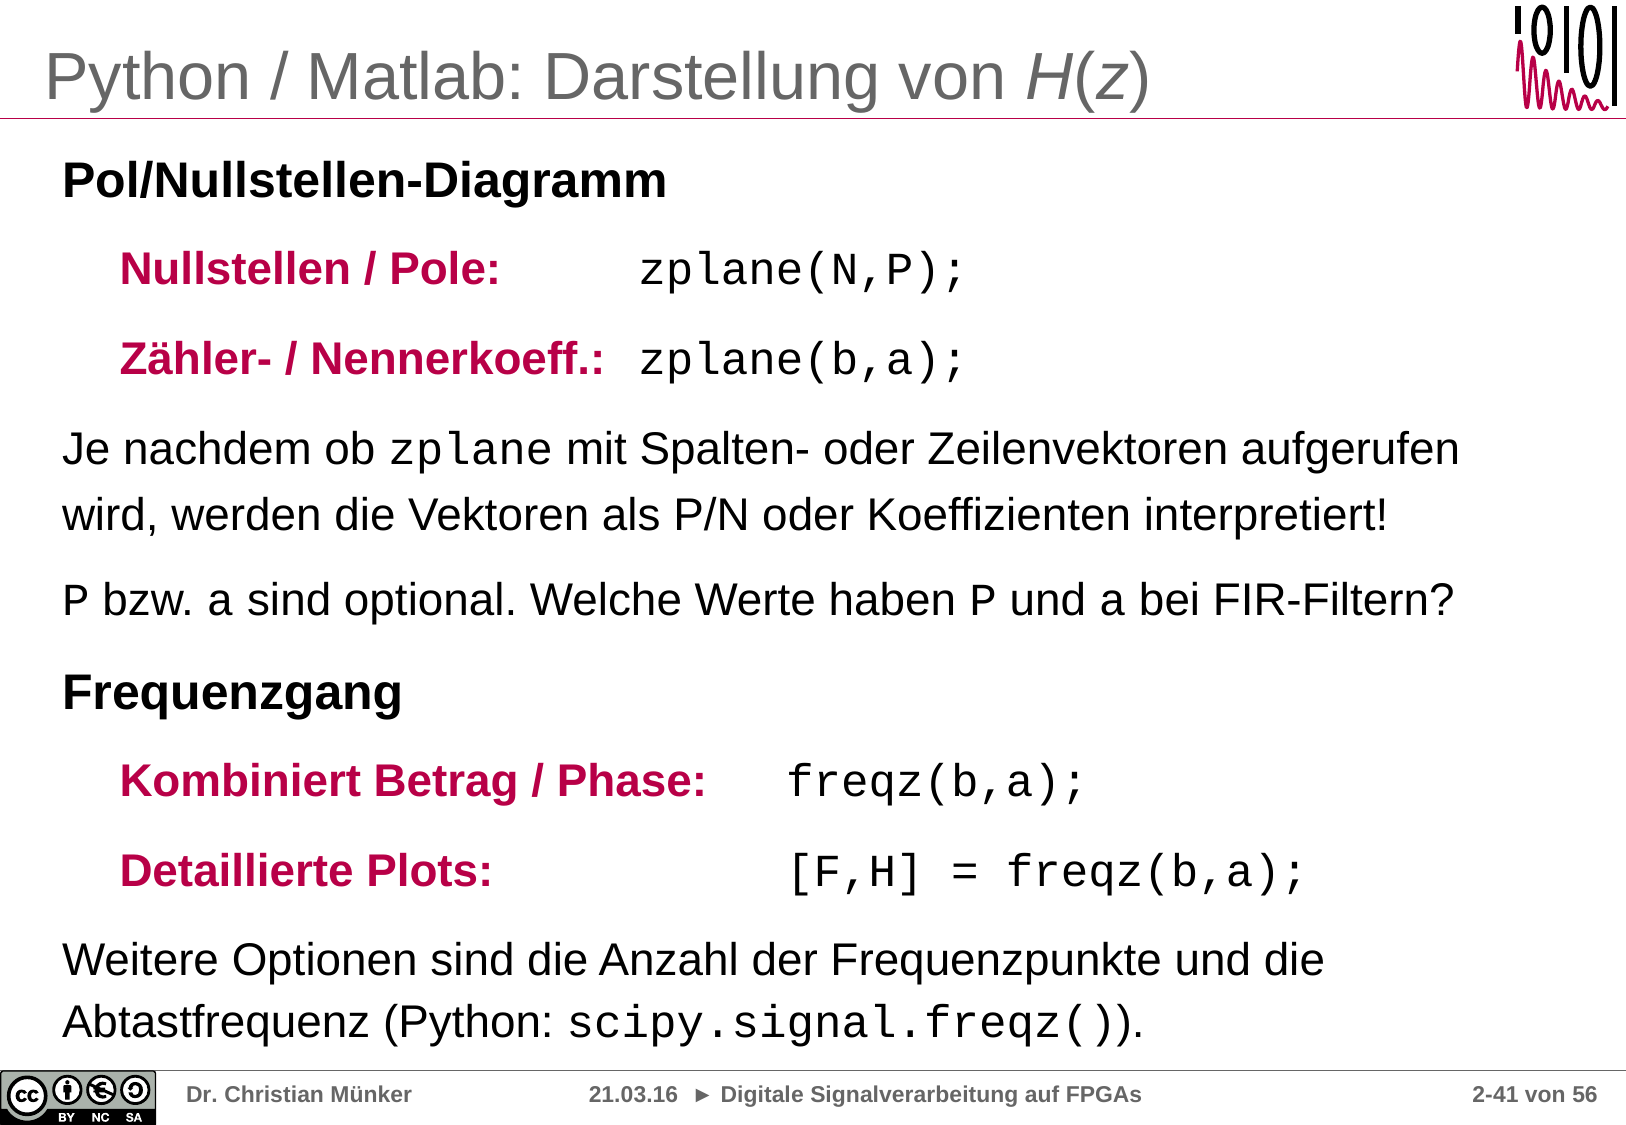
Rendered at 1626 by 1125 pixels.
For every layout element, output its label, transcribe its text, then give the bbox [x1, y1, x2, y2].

text_box Pol/Nullstellen-Diagramm Nullstellen / Pole: zplane(N,P); Zähler- / Nennerkoeff.: zplane(b,a); Je nachdem ob zplane mit Spalten- oder Zeilenvektoren aufgerufen wird, werden die Vektoren als P/N oder Koeffizienten interpretiert! P bzw. a sind optional. Welche Werte haben P und a bei FIR-Filtern? Frequenzgang Kombiniert Betrag / Phase: freqz(b,a); Detaillierte Plots: [F,H] = freqz(b,a); Weitere Optionen sind die Anzahl der Frequenzpunkte und die Abtastfrequenz (Python: scipy.signal.freqz()). [47, 134, 1542, 1043]
title Python / Matlab: Darstellung von H(z) [44, 17, 1465, 114]
picture [1511, 0, 1624, 113]
